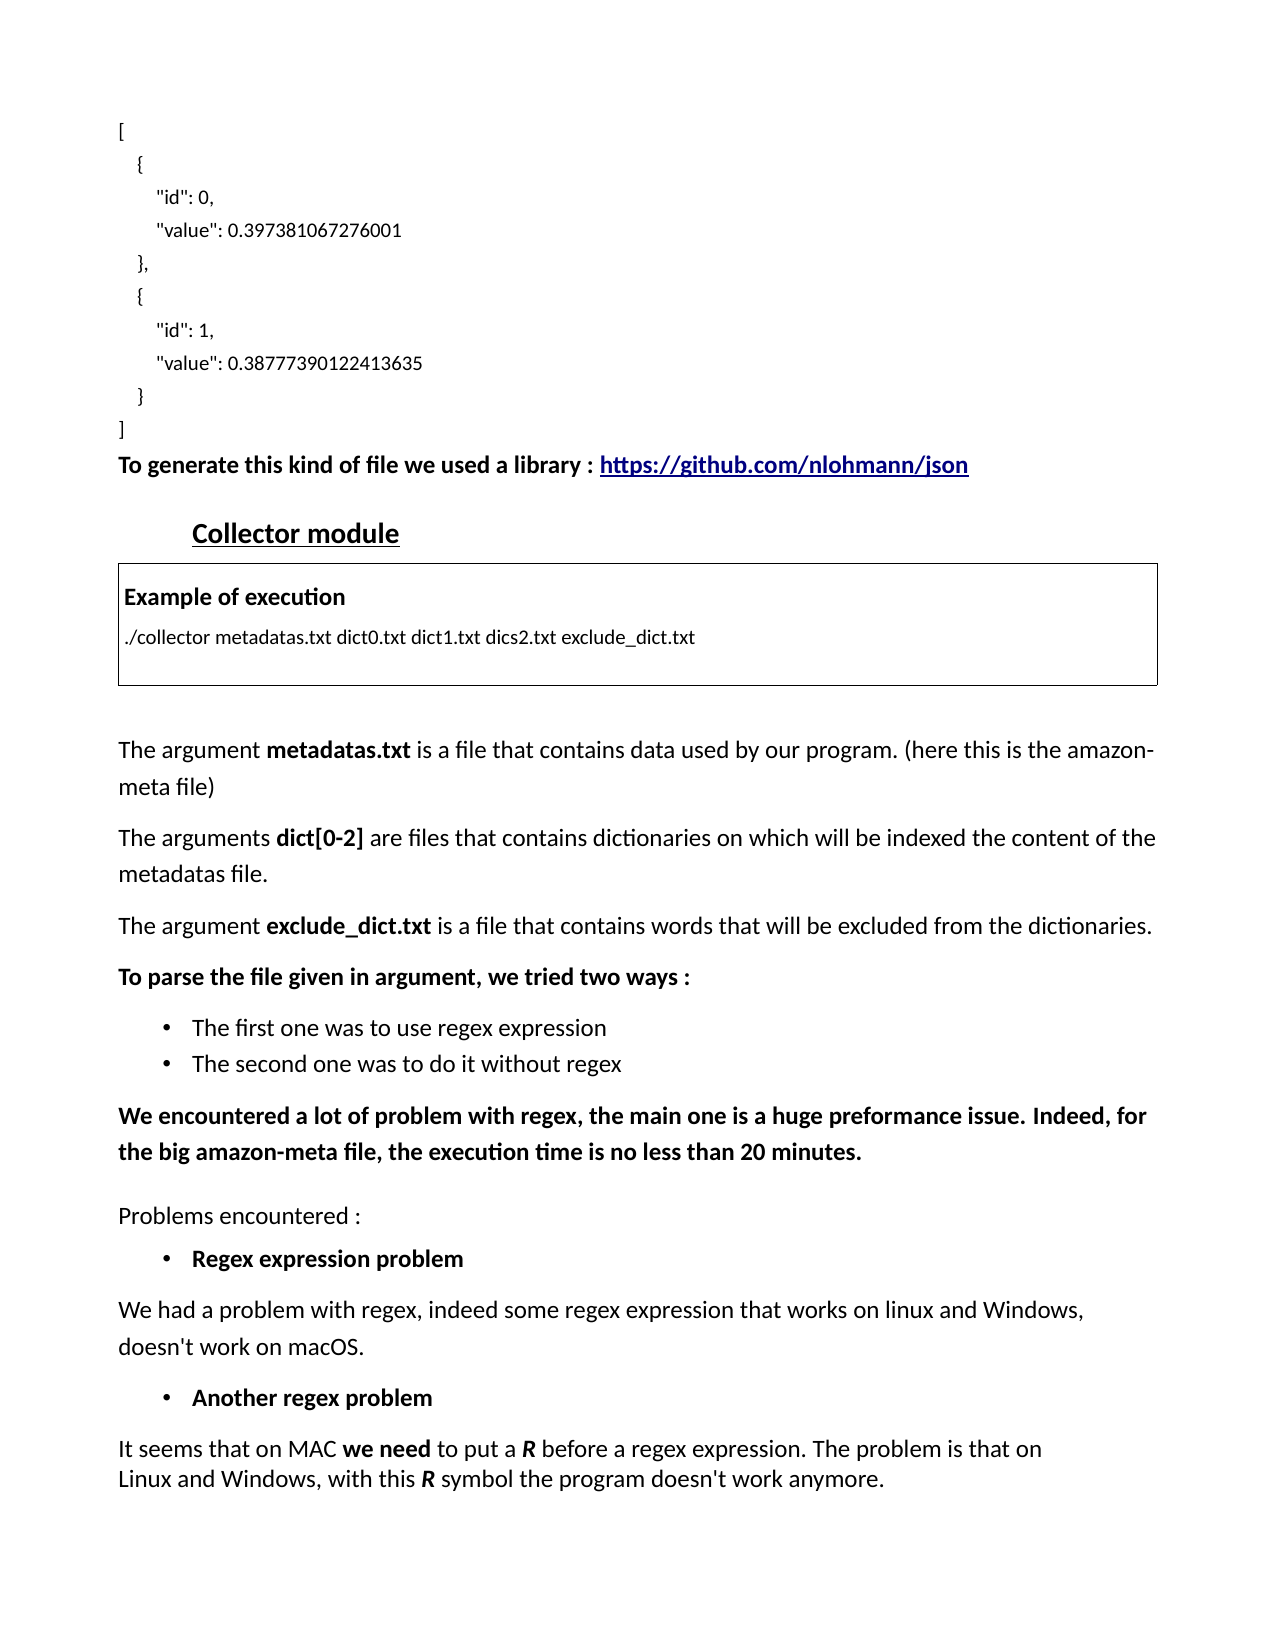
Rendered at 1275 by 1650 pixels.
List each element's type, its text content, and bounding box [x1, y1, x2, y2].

text It seems that on MAC we need to put a R before a regex expression. The problem is that on Linux and Windows, with this R symbol the program doesn't work anymore. [118, 1433, 1098, 1494]
text We encountered a lot of problem with regex, the main one is a huge preformance issue. Indeed, for the big amazon-meta file, the execution time is no less than 20 minutes. [118, 1100, 1157, 1167]
text "value": 0.38777390122413635 [118, 350, 1157, 375]
text { [118, 151, 1157, 177]
list The first one was to use regex expression [162, 1012, 1157, 1043]
text The arguments dict[0-2] are files that contains dictionaries on which will be indexed the content of the metadatas file. [118, 822, 1157, 889]
text "id": 0, [118, 184, 1157, 210]
text "value": 0.397381067276001 [118, 217, 1157, 243]
text } [118, 383, 1157, 408]
table_header Example of execution ./collector metadatas.txt dict0.txt dict1.txt dics2.txt exclude_dict.txt [119, 564, 1157, 685]
text The argument metadatas.txt is a file that contains data used by our program. (here this is the amazon-meta file) [118, 734, 1157, 801]
text }, [118, 251, 1157, 276]
list The second one was to do it without regex [162, 1049, 1157, 1079]
text "id": 1, [118, 317, 1157, 342]
subtitle Problems encountered : [118, 1200, 1157, 1231]
subtitle Collector module [192, 515, 1157, 551]
text The argument exclude_dict.txt is a file that contains words that will be excluded from the dictionaries. [118, 910, 1157, 940]
list Regex expression problem [162, 1243, 1157, 1273]
text To parse the file given in argument, we tried two ways : [118, 961, 1157, 991]
text ] [118, 416, 1157, 442]
list Another regex problem [162, 1382, 1157, 1412]
text { [118, 284, 1157, 309]
text We had a problem with regex, indeed some regex expression that works on linux and Windows, doesn't work on macOS. [118, 1294, 1157, 1361]
text To generate this kind of file we used a library : https://github.com/nlohmann/json [118, 449, 1157, 480]
text [ [118, 118, 1157, 143]
